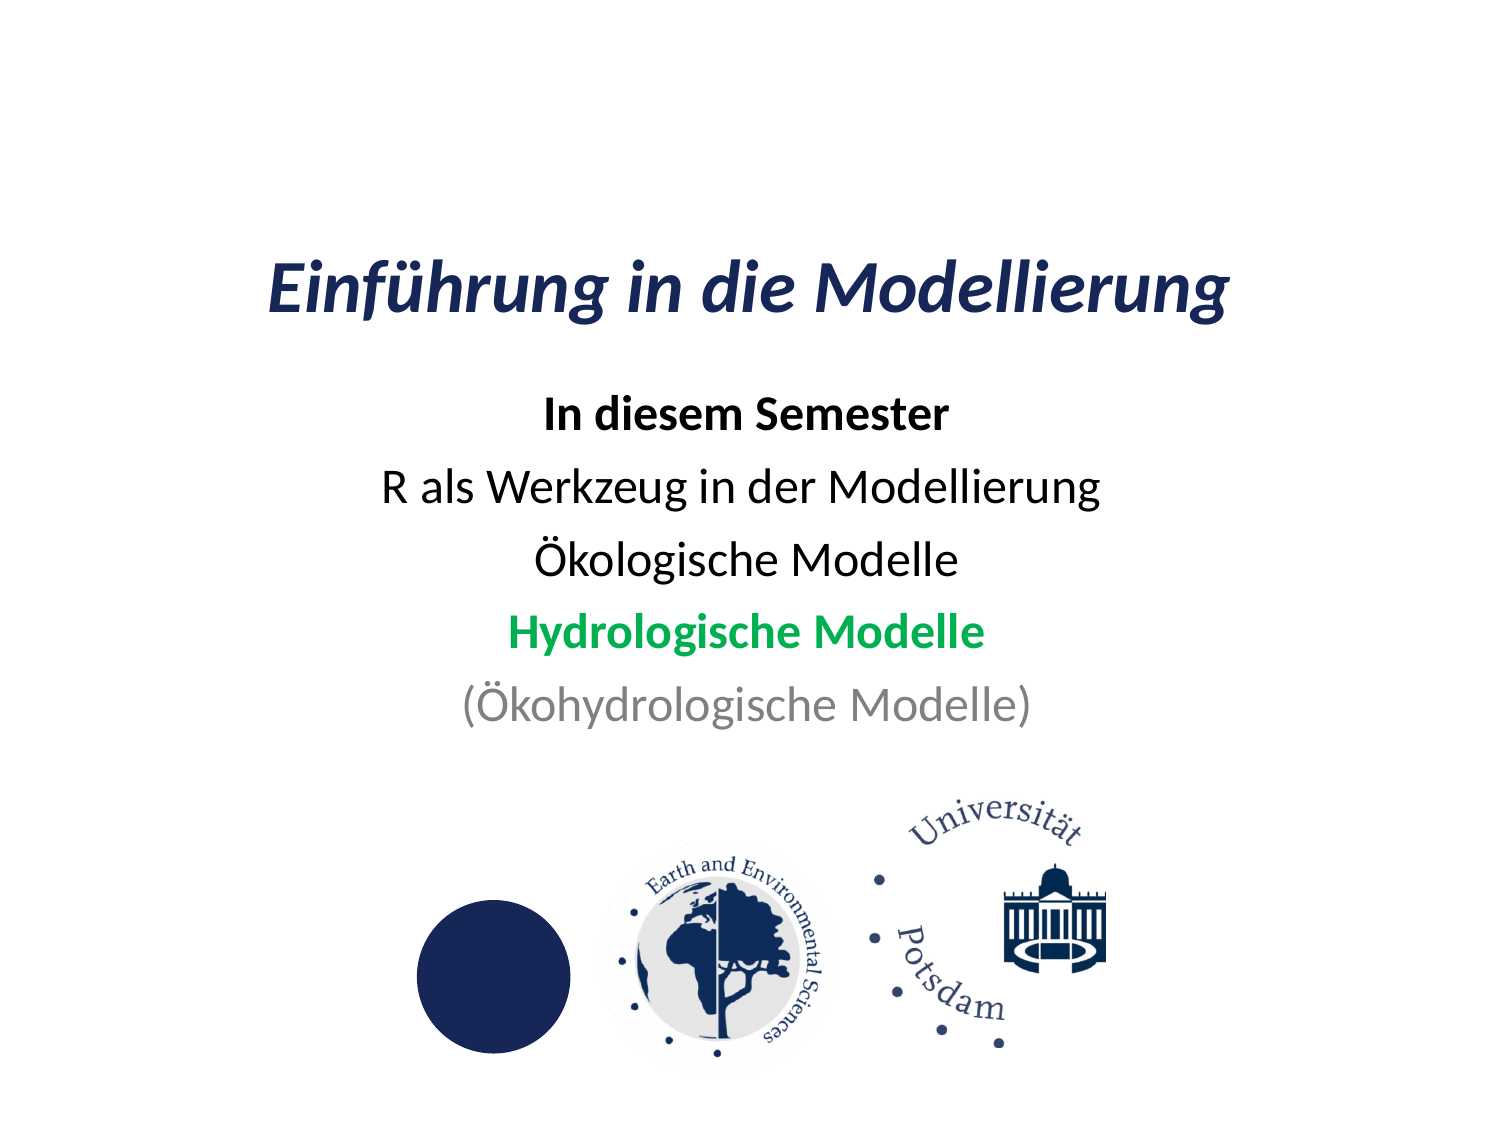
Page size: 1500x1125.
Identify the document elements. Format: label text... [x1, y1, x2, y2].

text_box [416, 900, 571, 1054]
text_box In diesem Semester R als Werkzeug in der Modellierung Ökologische Modelle Hydrologische Modelle (Ökohydrologische Modelle) [0, 533, 1495, 739]
picture [598, 840, 836, 1077]
picture [868, 798, 1106, 1048]
text_box Einführung in die Modellierung [0, 229, 1500, 533]
